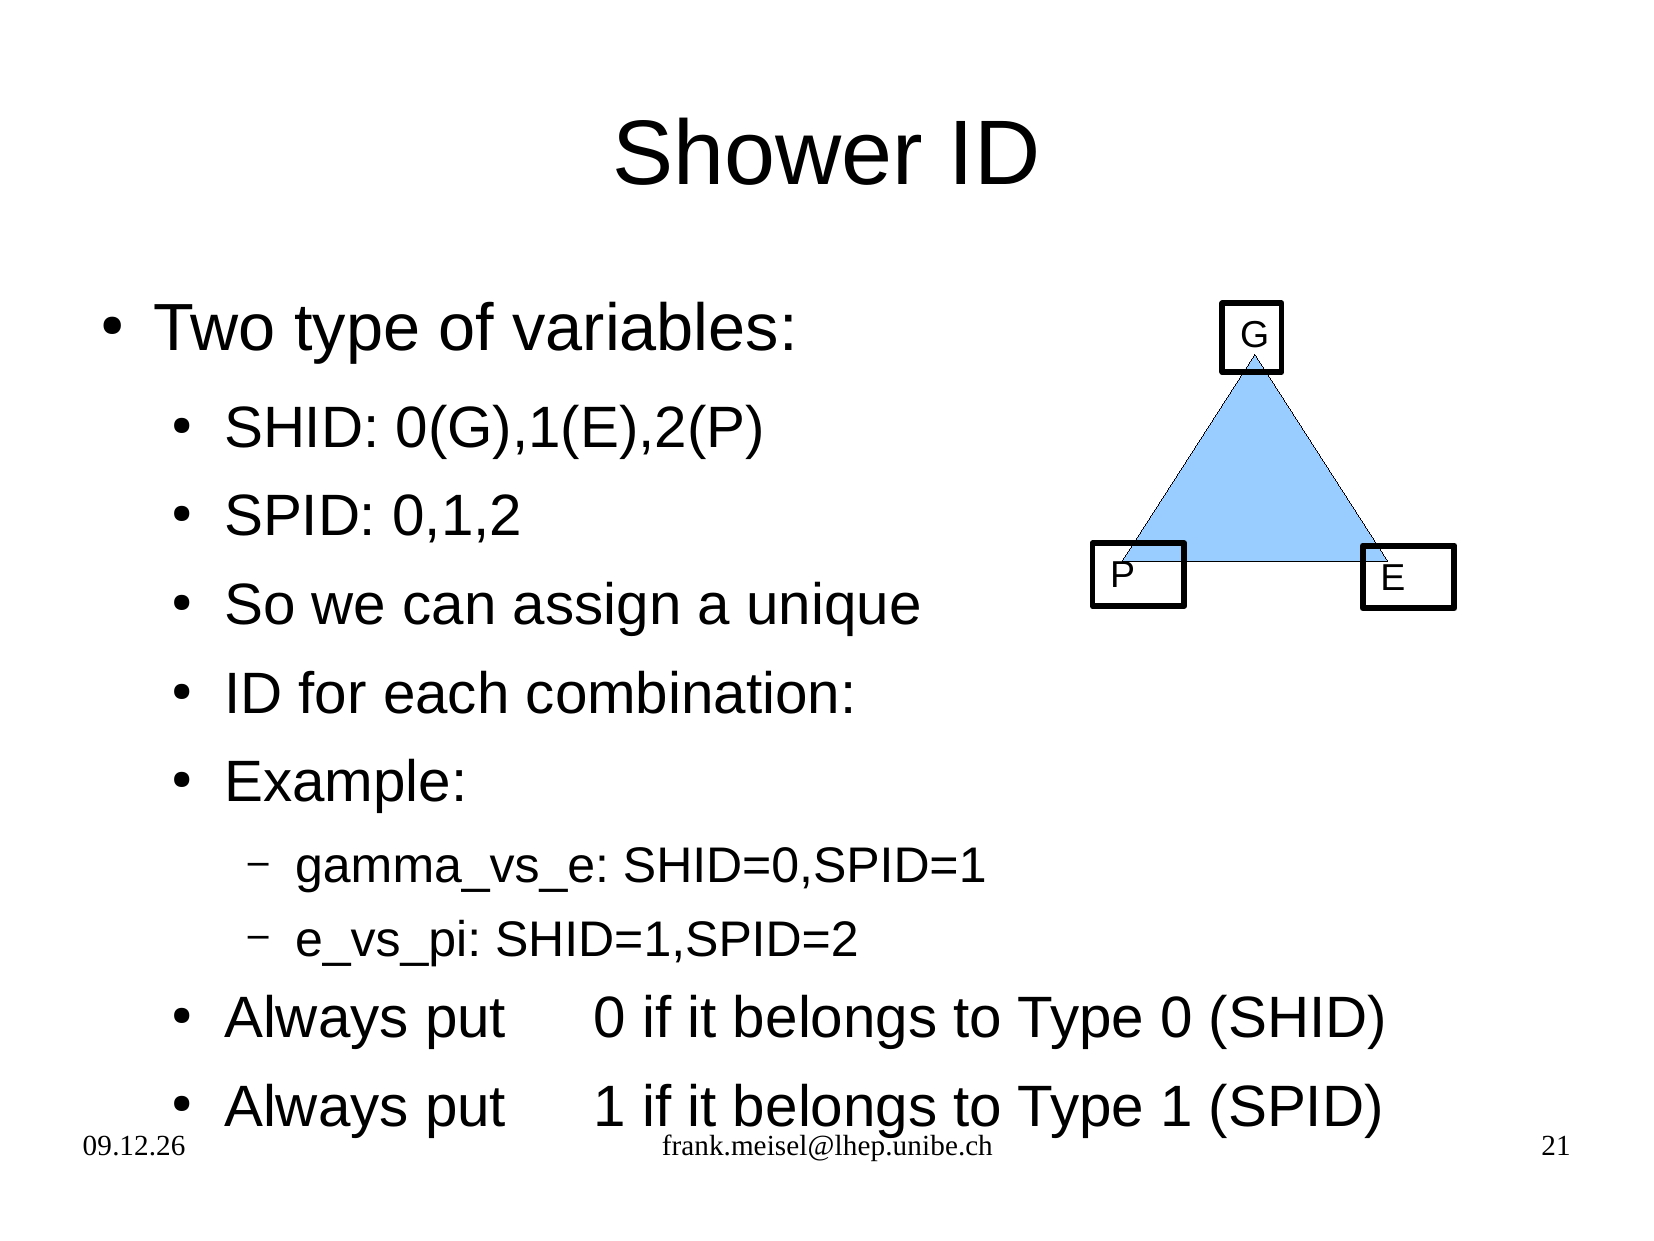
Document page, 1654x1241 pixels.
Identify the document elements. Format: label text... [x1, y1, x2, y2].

text_box E [1362, 545, 1455, 609]
text_box P [1092, 543, 1185, 607]
list Two type of variables: SHID: 0(G),1(E),2(P) SPID: 0,1,2 So we can assign a unique ID for each combination: Example: gamma_vs_e: SHID=0,SPID=1 e_vs_pi: SHID=1,SPID=2 Always put 0 if it belongs to Type 0 (SHID) Always put 1 if it belongs to Type 1 (SPID) [82, 290, 1571, 1241]
title Shower ID [82, 49, 1571, 257]
text_box G [1222, 303, 1282, 372]
